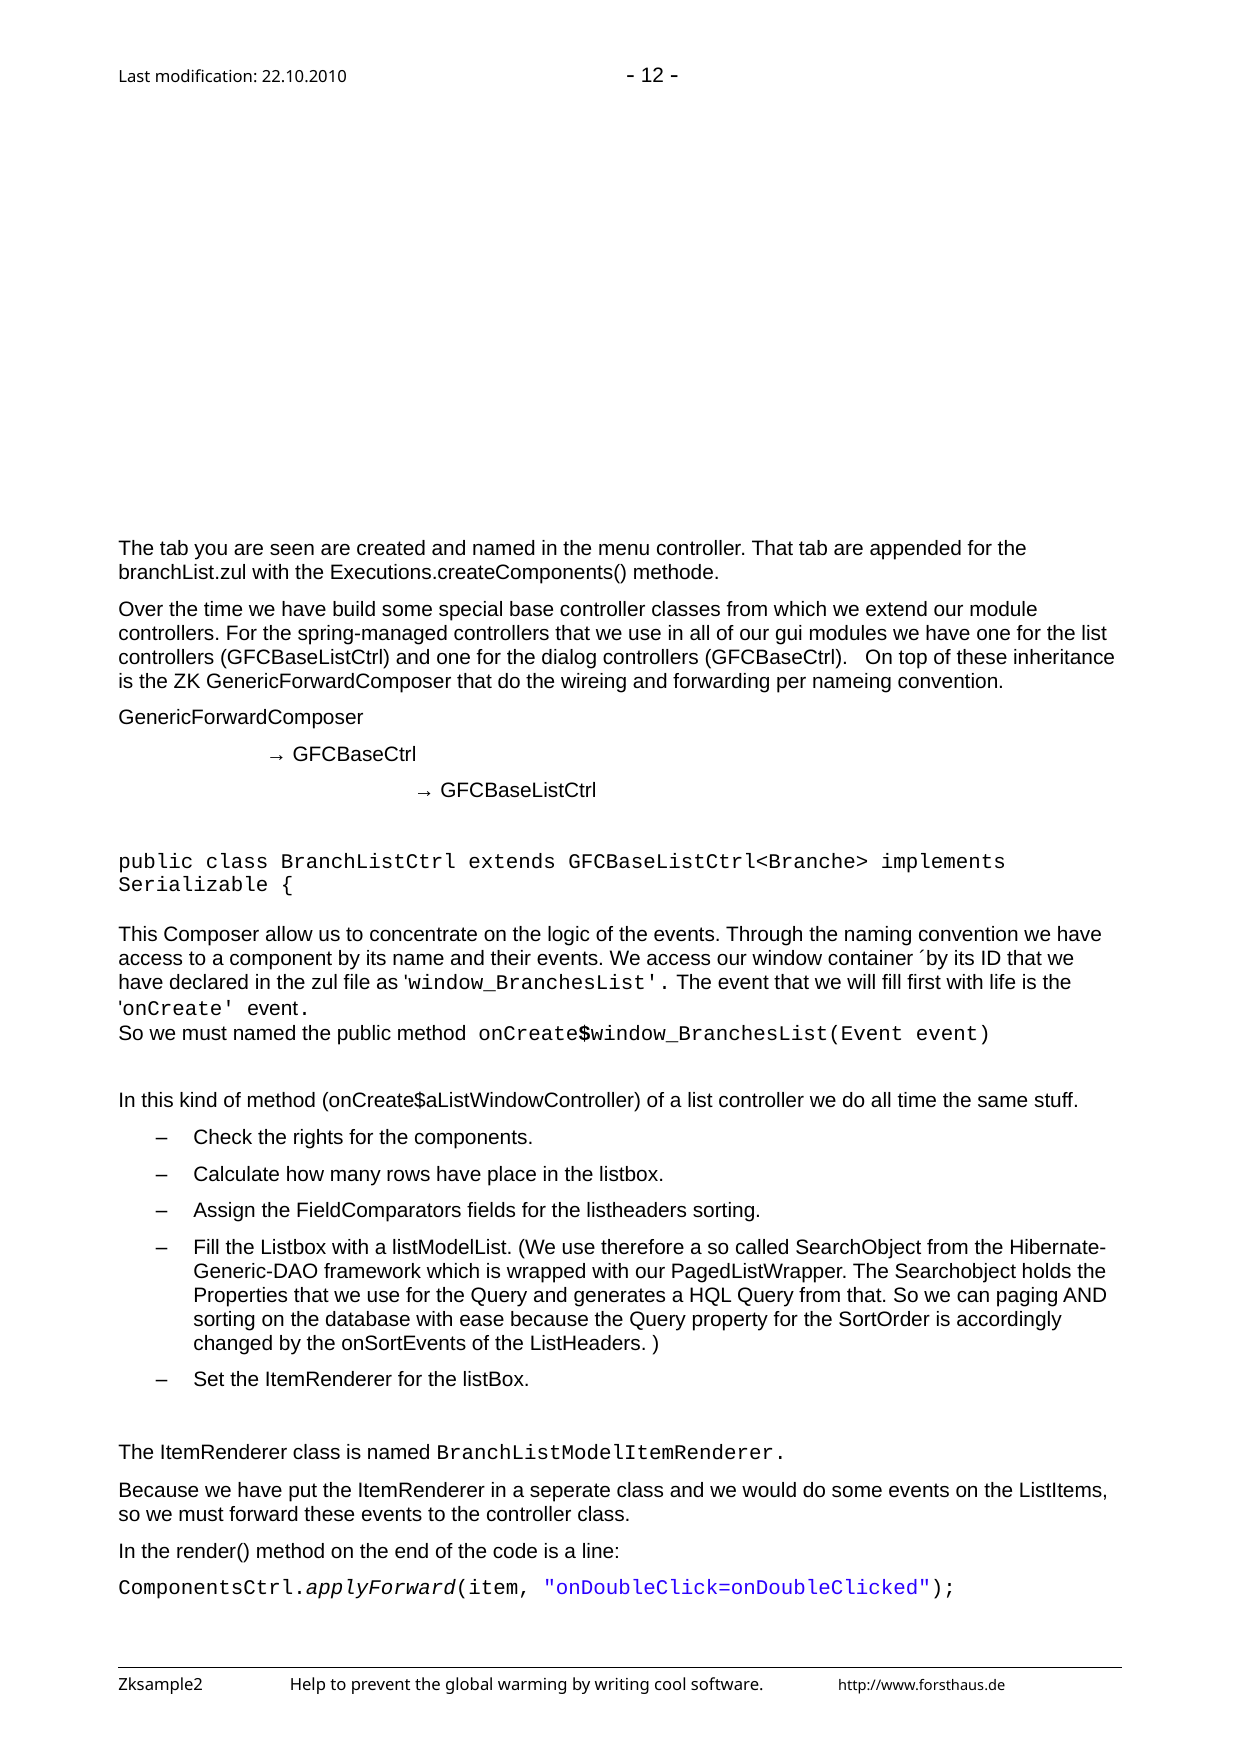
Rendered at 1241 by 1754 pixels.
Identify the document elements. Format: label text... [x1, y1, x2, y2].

list Check the rights for the components. [156, 1125, 1122, 1149]
list Fill the Listbox with a listModelList. (We use therefore a so called SearchObject from the Hibernate-Generic-DAO framework which is wrapped with our PagedListWrapper. The Searchobject holds the Properties that we use for the Query and generates a HQL Query from that. So we can paging AND sorting on the database with ease because the Query property for the SortOrder is accordingly changed by the onSortEvents of the ListHeaders. ) [156, 1234, 1122, 1354]
text In this kind of method (onCreate$aListWindowController) of a list controller we do all time the same stuff. [118, 1088, 1122, 1112]
text This Composer allow us to concentrate on the logic of the events. Through the naming convention we have access to a component by its name and their events. We access our window container ´by its ID that we have declared in the zul file as 'window_BranchesList'. The event that we will fill first with life is the 'onCreate' event. [118, 922, 1122, 1021]
text In the render() method on the end of the code is a line: [118, 1539, 1122, 1564]
text → GFCBaseCtrl [118, 741, 1122, 765]
text Because we have put the ItemRenderer in a seperate class and we would do some events on the ListItems, so we must forward these events to the controller class. [118, 1478, 1122, 1526]
text Over the time we have build some special base controller classes from which we extend our module controllers. For the spring-managed controllers that we use in all of our gui modules we have one for the list controllers (GFCBaseListCtrl) and one for the dialog controllers (GFCBaseCtrl). On top of these inheritance is the ZK GenericForwardComposer that do the wireing and forwarding per nameing convention. [118, 597, 1122, 692]
list Set the ItemRenderer for the listBox. [156, 1367, 1122, 1391]
list Assign the FieldComparators fields for the listheaders sorting. [156, 1198, 1122, 1222]
text GenericForwardComposer [118, 705, 1122, 729]
text So we must named the public method onCreate$window_BranchesList(Event event) [118, 1021, 1122, 1047]
text ComponentsCtrl.applyForward(item, "onDoubleClick=onDoubleClicked"); [118, 1577, 1122, 1601]
text → GFCBaseListCtrl [118, 778, 1122, 802]
text The tab you are seen are created and named in the menu controller. That tab are appended for the branchList.zul with the Executions.createComponents() methode. [118, 536, 1122, 584]
list Calculate how many rows have place in the listbox. [156, 1161, 1122, 1185]
text The ItemRenderer class is named BranchListModelItemRenderer. [118, 1440, 1122, 1466]
text public class BranchListCtrl extends GFCBaseListCtrl<Branche> implements Serializable { [118, 851, 1122, 898]
